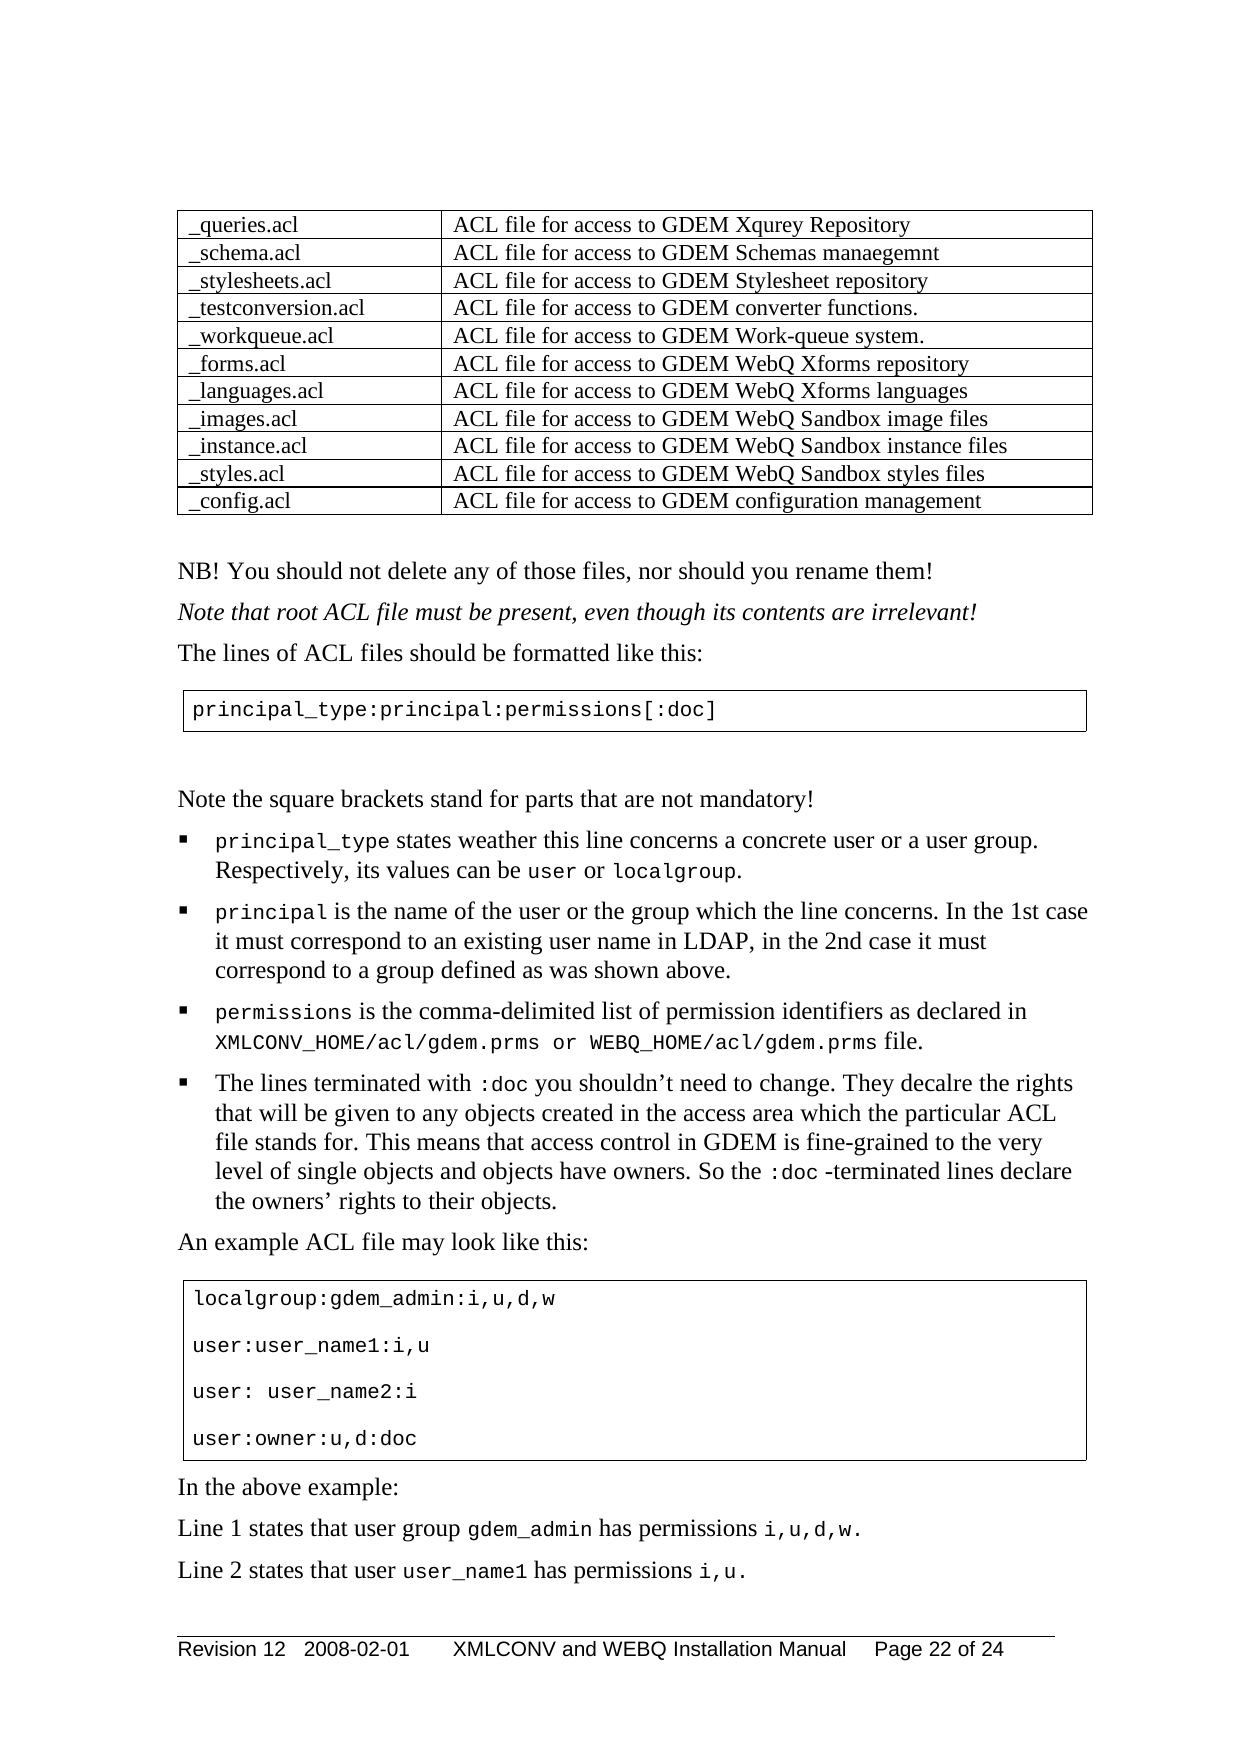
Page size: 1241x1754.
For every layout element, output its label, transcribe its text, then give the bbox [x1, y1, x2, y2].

text principal_type:principal:permissions[:doc] [184, 691, 1086, 731]
list principal_type states weather this line concerns a concrete user or a user group. Respectively, its values can be user or localgroup. [177, 824, 1092, 884]
table_cell _schema.acl [178, 239, 441, 266]
text Note that root ACL file must be present, even though its contents are irrelevant! [177, 597, 1092, 626]
text An example ACL file may look like this: [177, 1227, 1092, 1256]
table_cell _testconversion.acl [178, 294, 441, 321]
table_cell _languages.acl [178, 377, 441, 403]
text user:owner:u,d:doc [184, 1419, 1086, 1460]
text localgroup:gdem_admin:i,u,d,w [184, 1281, 1086, 1311]
list The lines terminated with :doc you shouldn’t need to change. They decalre the rights that will be given to any objects created in the access area which the particular ACL file stands for. This means that access control in GDEM is fine-grained to the very level of single objects and objects have owners. So the :doc -terminated lines declare the owners’ rights to their objects. [177, 1068, 1092, 1215]
text In the above example: [177, 1472, 1092, 1501]
table_cell _styles.acl [178, 460, 441, 486]
text user:user_name1:i,u [184, 1326, 1086, 1358]
list principal is the name of the user or the group which the line concerns. In the 1st case it must correspond to an existing user name in LDAP, in the 2nd case it must correspond to a group defined as was shown above. [177, 896, 1092, 984]
table_cell ACL file for access to GDEM configuration management [442, 488, 1092, 514]
table_cell ACL file for access to GDEM WebQ Xforms languages [442, 377, 1092, 403]
text Line 1 states that user group gdem_admin has permissions i,u,d,w. [177, 1513, 1092, 1543]
table_cell ACL file for access to GDEM Xqurey Repository [442, 211, 1092, 238]
text Note the square brackets stand for parts that are not mandatory! [177, 784, 1092, 813]
table_cell _queries.acl [178, 211, 441, 238]
table_cell ACL file for access to GDEM Work-queue system. [442, 322, 1092, 348]
table_cell _images.acl [178, 405, 441, 431]
table_cell ACL file for access to GDEM Schemas manaegemnt [442, 239, 1092, 266]
table_cell ACL file for access to GDEM WebQ Sandbox styles files [442, 460, 1092, 486]
text Line 2 states that user user_name1 has permissions i,u. [177, 1554, 1092, 1584]
list permissions is the comma-delimited list of permission identifiers as declared in XMLCONV_HOME/acl/gdem.prms or WEBQ_HOME/acl/gdem.prms file. [177, 996, 1092, 1056]
table_cell _config.acl [178, 488, 441, 514]
text The lines of ACL files should be formatted like this: [177, 637, 1092, 667]
table_cell ACL file for access to GDEM WebQ Sandbox instance files [442, 432, 1092, 459]
table_cell ACL file for access to GDEM converter functions. [442, 294, 1092, 321]
table_cell _instance.acl [178, 432, 441, 459]
text user: user_name2:i [184, 1373, 1086, 1404]
table_cell ACL file for access to GDEM WebQ Xforms repository [442, 349, 1092, 376]
table_cell ACL file for access to GDEM WebQ Sandbox image files [442, 405, 1092, 431]
table_cell _forms.acl [178, 349, 441, 376]
text NB! You should not delete any of those files, nor should you rename them! [177, 556, 1092, 585]
table_cell _workqueue.acl [178, 322, 441, 348]
table_cell ACL file for access to GDEM Stylesheet repository [442, 267, 1092, 293]
table_cell _stylesheets.acl [178, 267, 441, 293]
